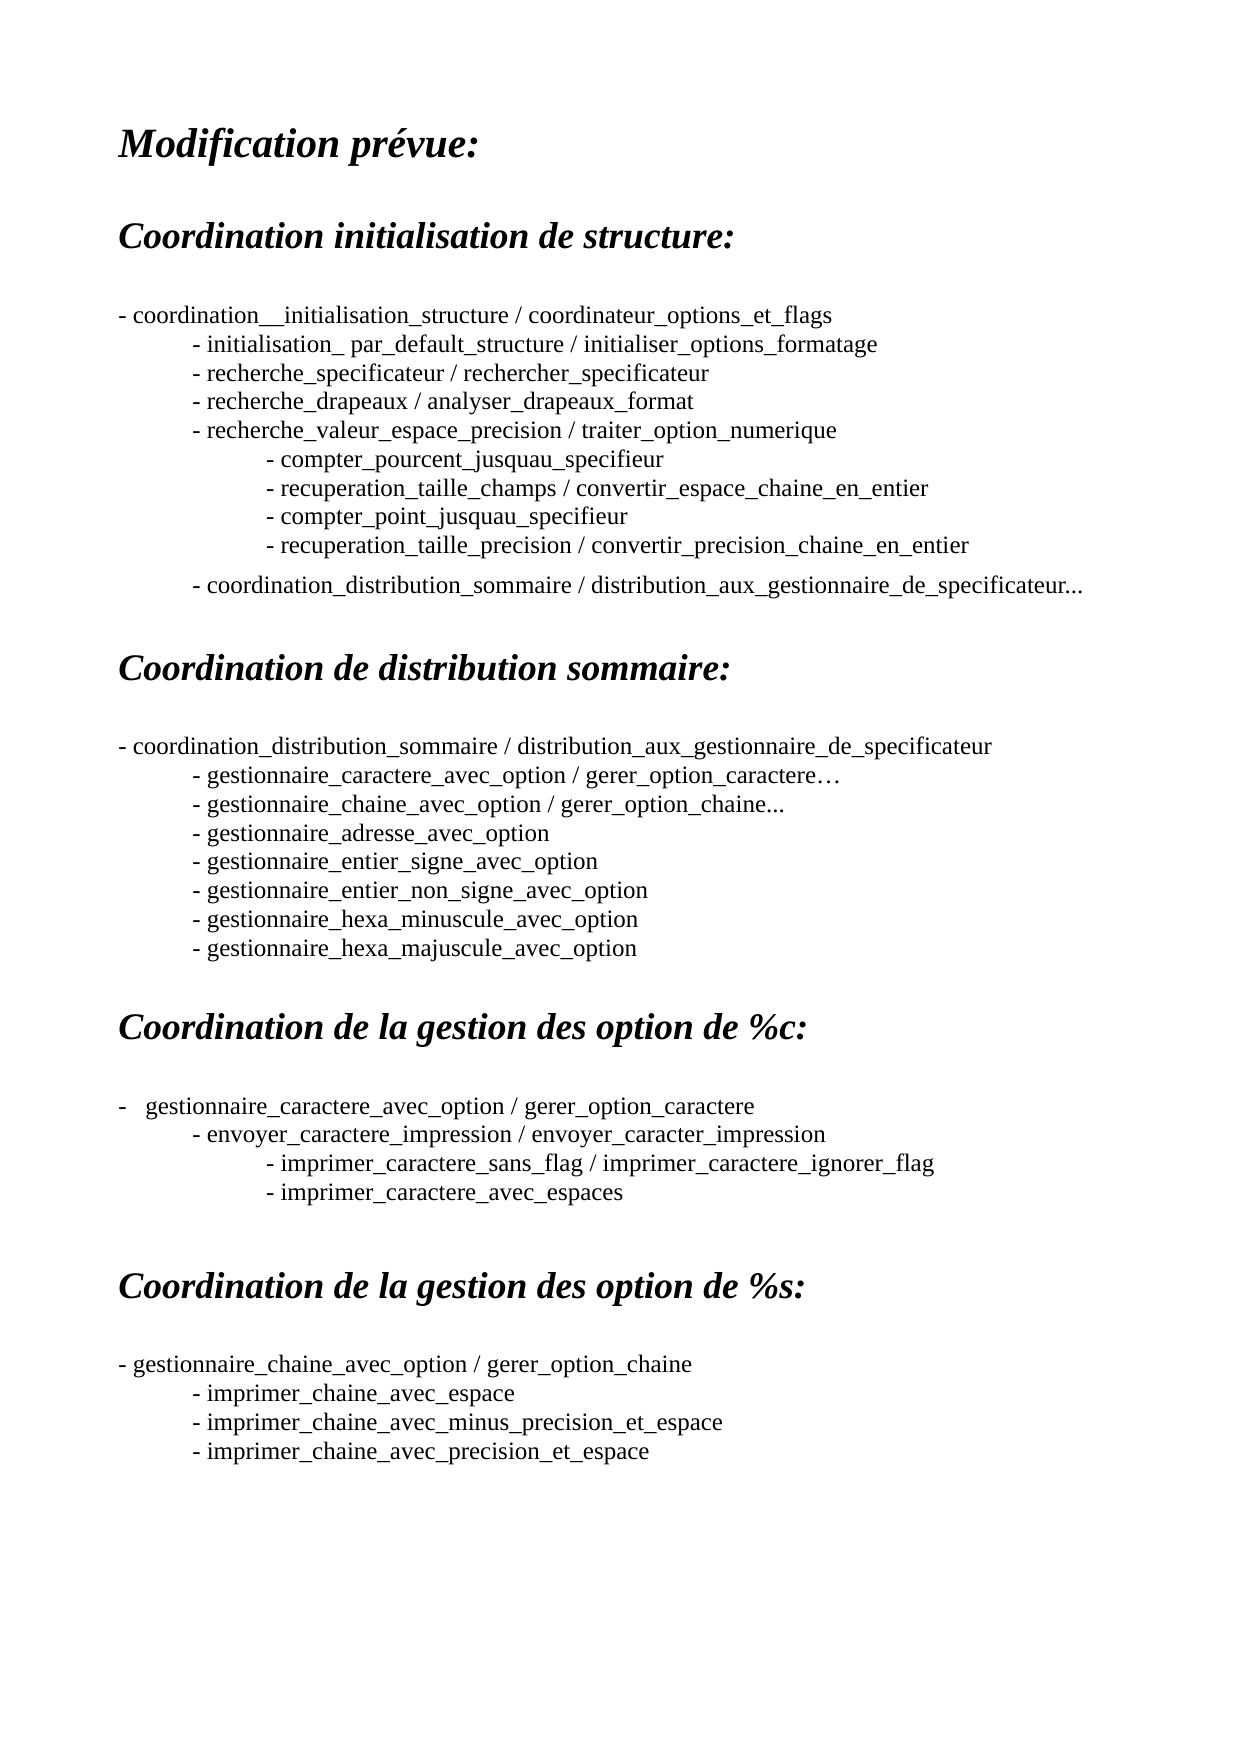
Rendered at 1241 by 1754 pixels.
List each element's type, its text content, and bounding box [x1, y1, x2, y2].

text - initialisation_ par_default_structure / initialiser_options_formatage [118, 329, 1122, 358]
text - recherche_specificateur / rechercher_specificateur [118, 358, 1122, 386]
text Coordination de distribution sommaire: [118, 645, 1122, 688]
text - recuperation_taille_precision / convertir_precision_chaine_en_entier [118, 530, 1122, 559]
text - imprimer_caractere_sans_flag / imprimer_caractere_ignorer_flag [118, 1148, 1122, 1177]
text - imprimer_chaine_avec_minus_precision_et_espace [118, 1407, 1122, 1436]
text - compter_pourcent_jusquau_specifieur [118, 444, 1122, 473]
text - gestionnaire_adresse_avec_option [118, 818, 1122, 846]
text - recherche_valeur_espace_precision / traiter_option_numerique [118, 415, 1122, 444]
text - compter_point_jusquau_specifieur [118, 501, 1122, 530]
text Coordination de la gestion des option de %s: [118, 1263, 1122, 1306]
text Coordination initialisation de structure: [118, 214, 1122, 257]
text - recherche_drapeaux / analyser_drapeaux_format [118, 386, 1122, 415]
text - envoyer_caractere_impression / envoyer_caracter_impression [118, 1119, 1122, 1148]
text - gestionnaire_chaine_avec_option / gerer_option_chaine [118, 1349, 1122, 1378]
text - imprimer_chaine_avec_precision_et_espace [118, 1436, 1122, 1464]
text Modification prévue: [118, 118, 1122, 166]
text - coordination_distribution_sommaire / distribution_aux_gestionnaire_de_specificateur... [118, 559, 1122, 602]
text - recuperation_taille_champs / convertir_espace_chaine_en_entier [118, 473, 1122, 501]
text - gestionnaire_hexa_minuscule_avec_option [118, 904, 1122, 933]
text - imprimer_caractere_avec_espaces [118, 1177, 1122, 1206]
text - gestionnaire_chaine_avec_option / gerer_option_chaine... [118, 789, 1122, 818]
text Coordination de la gestion des option de %c: [118, 1004, 1122, 1048]
text - gestionnaire_hexa_majuscule_avec_option [118, 933, 1122, 961]
text - gestionnaire_caractere_avec_option / gerer_option_caractere [118, 1091, 1122, 1119]
text - gestionnaire_entier_signe_avec_option [118, 846, 1122, 875]
text - coordination_distribution_sommaire / distribution_aux_gestionnaire_de_specificateur [118, 731, 1122, 760]
text - gestionnaire_caractere_avec_option / gerer_option_caractere… [118, 760, 1122, 789]
text - imprimer_chaine_avec_espace [118, 1378, 1122, 1407]
text - coordination__initialisation_structure / coordinateur_options_et_flags [118, 300, 1122, 329]
text - gestionnaire_entier_non_signe_avec_option [118, 875, 1122, 904]
